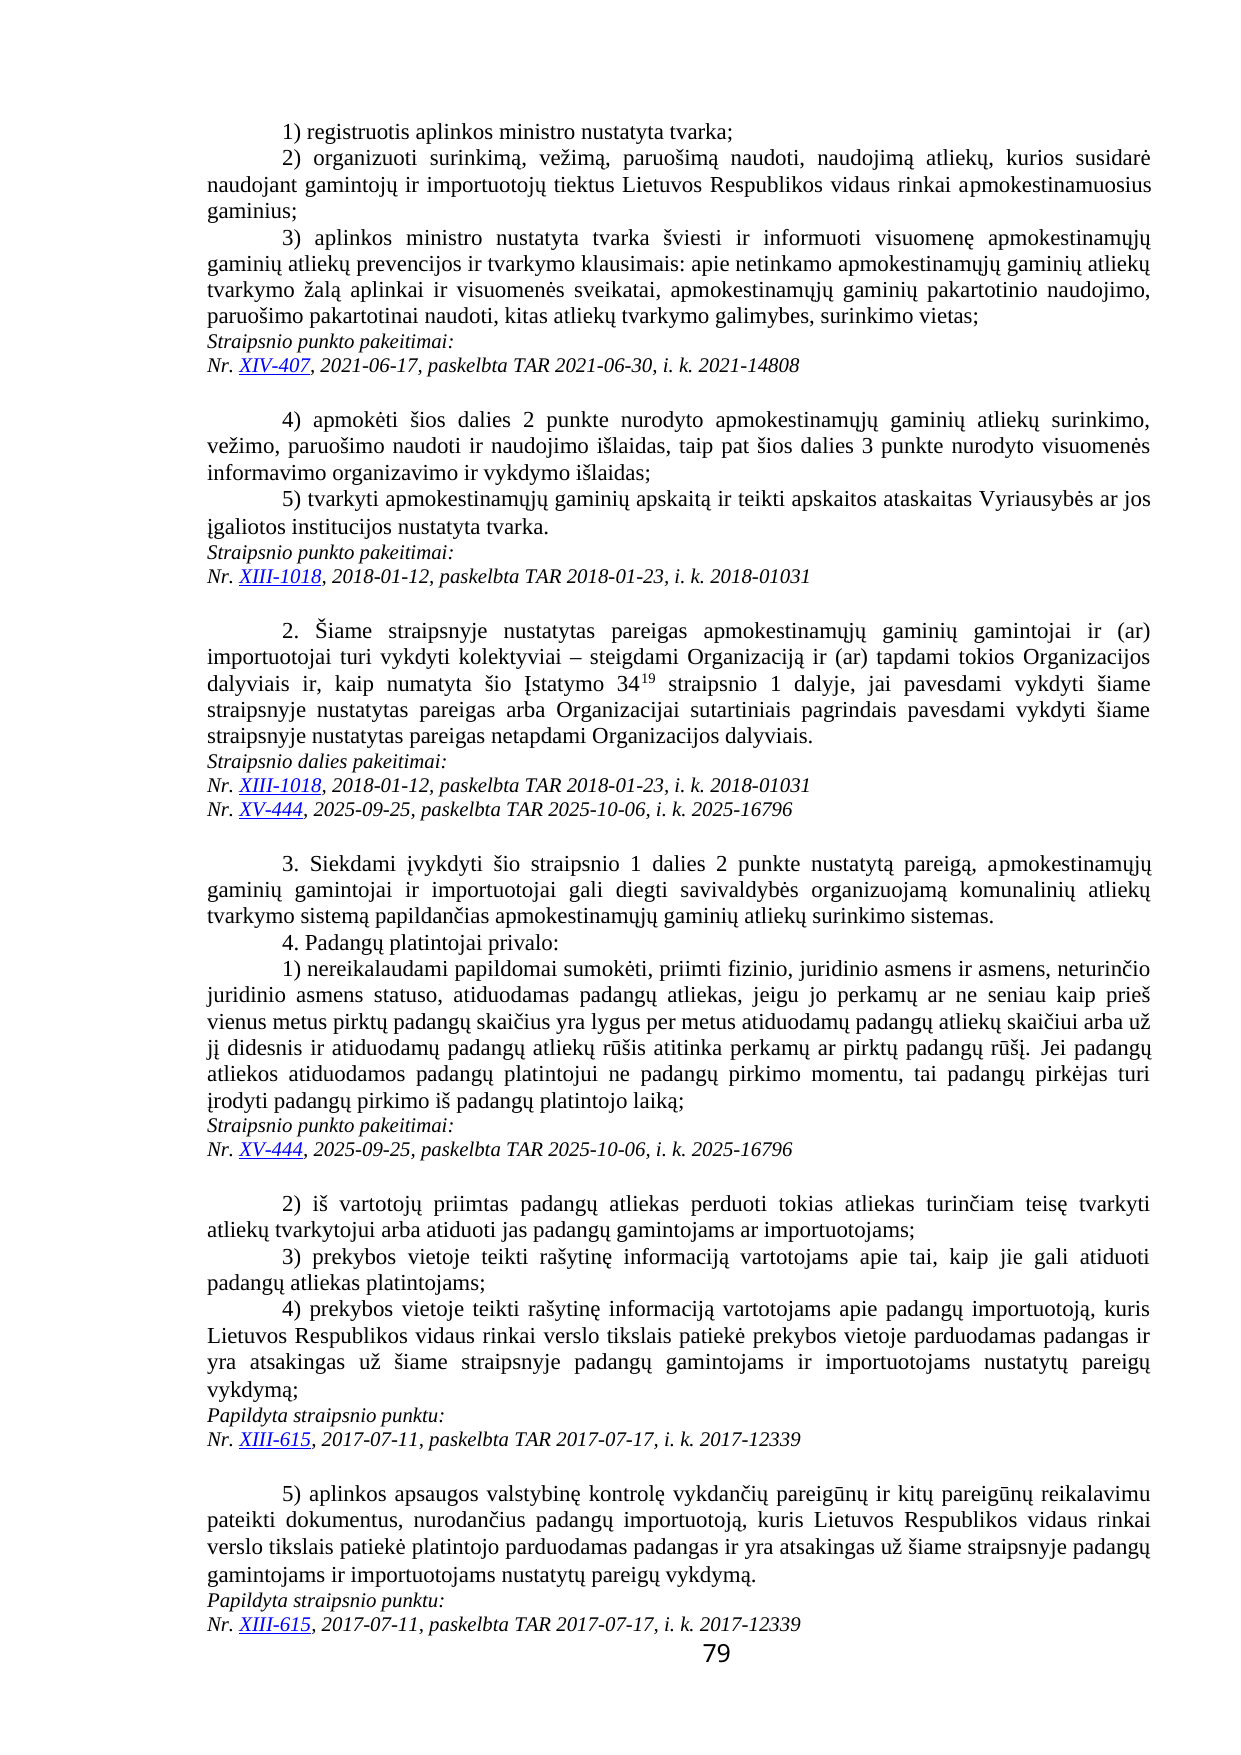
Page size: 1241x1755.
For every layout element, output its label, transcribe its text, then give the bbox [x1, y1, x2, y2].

text Papildyta straipsnio punktu: [207, 1403, 1152, 1427]
text Nr. XIV-407, 2021-06-17, paskelbta TAR 2021-06-30, i. k. 2021-14808 [207, 353, 1152, 377]
text Nr. XV-444, 2025-09-25, paskelbta TAR 2025-10-06, i. k. 2025-16796 [207, 797, 1152, 821]
text 4. Padangų platintojai privalo: [207, 929, 1152, 955]
text Straipsnio punkto pakeitimai: [207, 329, 1152, 353]
text 4) apmokėti šios dalies 2 punkte nurodyto apmokestinamųjų gaminių atliekų surinkimo, vežimo, paruošimo naudoti ir naudojimo išlaidas, taip pat šios dalies 3 punkte nurodyto visuomenės informavimo organizavimo ir vykdymo išlaidas; [207, 406, 1152, 485]
text Nr. XIII-615, 2017-07-11, paskelbta TAR 2017-07-17, i. k. 2017-12339 [207, 1427, 1152, 1451]
text 4) prekybos vietoje teikti rašytinę informaciją vartotojams apie padangų importuotoją, kuris Lietuvos Respublikos vidaus rinkai verslo tikslais patiekė prekybos vietoje parduodamas padangas ir yra atsakingas už šiame straipsnyje padangų gamintojams ir importuotojams nustatytų pareigų vykdymą; [207, 1295, 1152, 1403]
text Straipsnio dalies pakeitimai: [207, 749, 1152, 773]
text Nr. XIII-1018, 2018-01-12, paskelbta TAR 2018-01-23, i. k. 2018-01031 [207, 564, 1152, 588]
text 2) iš vartotojų priimtas padangų atliekas perduoti tokias atliekas turinčiam teisę tvarkyti atliekų tvarkytojui arba atiduoti jas padangų gamintojams ar importuotojams; [207, 1190, 1152, 1243]
text 5) tvarkyti apmokestinamųjų gaminių apskaitą ir teikti apskaitos ataskaitas Vyriausybės ar jos įgaliotos institucijos nustatyta tvarka. [207, 485, 1152, 540]
text 3. Siekdami įvykdyti šio straipsnio 1 dalies 2 punkte nustatytą pareigą, apmokestinamųjų gaminių gamintojai ir importuotojai gali diegti savivaldybės organizuojamą komunalinių atliekų tvarkymo sistemą papildančias apmokestinamųjų gaminių atliekų surinkimo sistemas. [207, 849, 1152, 929]
text 2. Šiame straipsnyje nustatytas pareigas apmokestinamųjų gaminių gamintojai ir (ar) importuotojai turi vykdyti kolektyviai – steigdami Organizaciją ir (ar) tapdami tokios Organizacijos dalyviais ir, kaip numatyta šio Įstatymo 3419 straipsnio 1 dalyje, jai pavesdami vykdyti šiame straipsnyje nustatytas pareigas arba Organizacijai sutartiniais pagrindais pavesdami vykdyti šiame straipsnyje nustatytas pareigas netapdami Organizacijos dalyviais. [207, 617, 1152, 749]
text Nr. XV-444, 2025-09-25, paskelbta TAR 2025-10-06, i. k. 2025-16796 [207, 1137, 1152, 1161]
text Straipsnio punkto pakeitimai: [207, 1113, 1152, 1137]
text Nr. XIII-615, 2017-07-11, paskelbta TAR 2017-07-17, i. k. 2017-12339 [207, 1612, 1152, 1636]
text 3) aplinkos ministro nustatyta tvarka šviesti ir informuoti visuomenę apmokestinamųjų gaminių atliekų prevencijos ir tvarkymo klausimais: apie netinkamo apmokestinamųjų gaminių atliekų tvarkymo žalą aplinkai ir visuomenės sveikatai, apmokestinamųjų gaminių pakartotinio naudojimo, paruošimo pakartotinai naudoti, kitas atliekų tvarkymo galimybes, surinkimo vietas; [207, 223, 1152, 329]
text Papildyta straipsnio punktu: [207, 1588, 1152, 1612]
text 1) registruotis aplinkos ministro nustatyta tvarka; [207, 118, 1152, 144]
text Straipsnio punkto pakeitimai: [207, 540, 1152, 564]
text 1) nereikalaudami papildomai sumokėti, priimti fizinio, juridinio asmens ir asmens, neturinčio juridinio asmens statuso, atiduodamas padangų atliekas, jeigu jo perkamų ar ne seniau kaip prieš vienus metus pirktų padangų skaičius yra lygus per metus atiduodamų padangų atliekų skaičiui arba už jį didesnis ir atiduodamų padangų atliekų rūšis atitinka perkamų ar pirktų padangų rūšį. Jei padangų atliekos atiduodamos padangų platintojui ne padangų pirkimo momentu, tai padangų pirkėjas turi įrodyti padangų pirkimo iš padangų platintojo laiką; [207, 955, 1152, 1113]
text Nr. XIII-1018, 2018-01-12, paskelbta TAR 2018-01-23, i. k. 2018-01031 [207, 773, 1152, 797]
text 2) organizuoti surinkimą, vežimą, paruošimą naudoti, naudojimą atliekų, kurios susidarė naudojant gamintojų ir importuotojų tiektus Lietuvos Respublikos vidaus rinkai apmokestinamuosius gaminius; [207, 144, 1152, 223]
text 3) prekybos vietoje teikti rašytinę informaciją vartotojams apie tai, kaip jie gali atiduoti padangų atliekas platintojams; [207, 1243, 1152, 1295]
text 5) aplinkos apsaugos valstybinę kontrolę vykdančių pareigūnų ir kitų pareigūnų reikalavimu pateikti dokumentus, nurodančius padangų importuotoją, kuris Lietuvos Respublikos vidaus rinkai verslo tikslais patiekė platintojo parduodamas padangas ir yra atsakingas už šiame straipsnyje padangų gamintojams ir importuotojams nustatytų pareigų vykdymą. [207, 1480, 1152, 1588]
